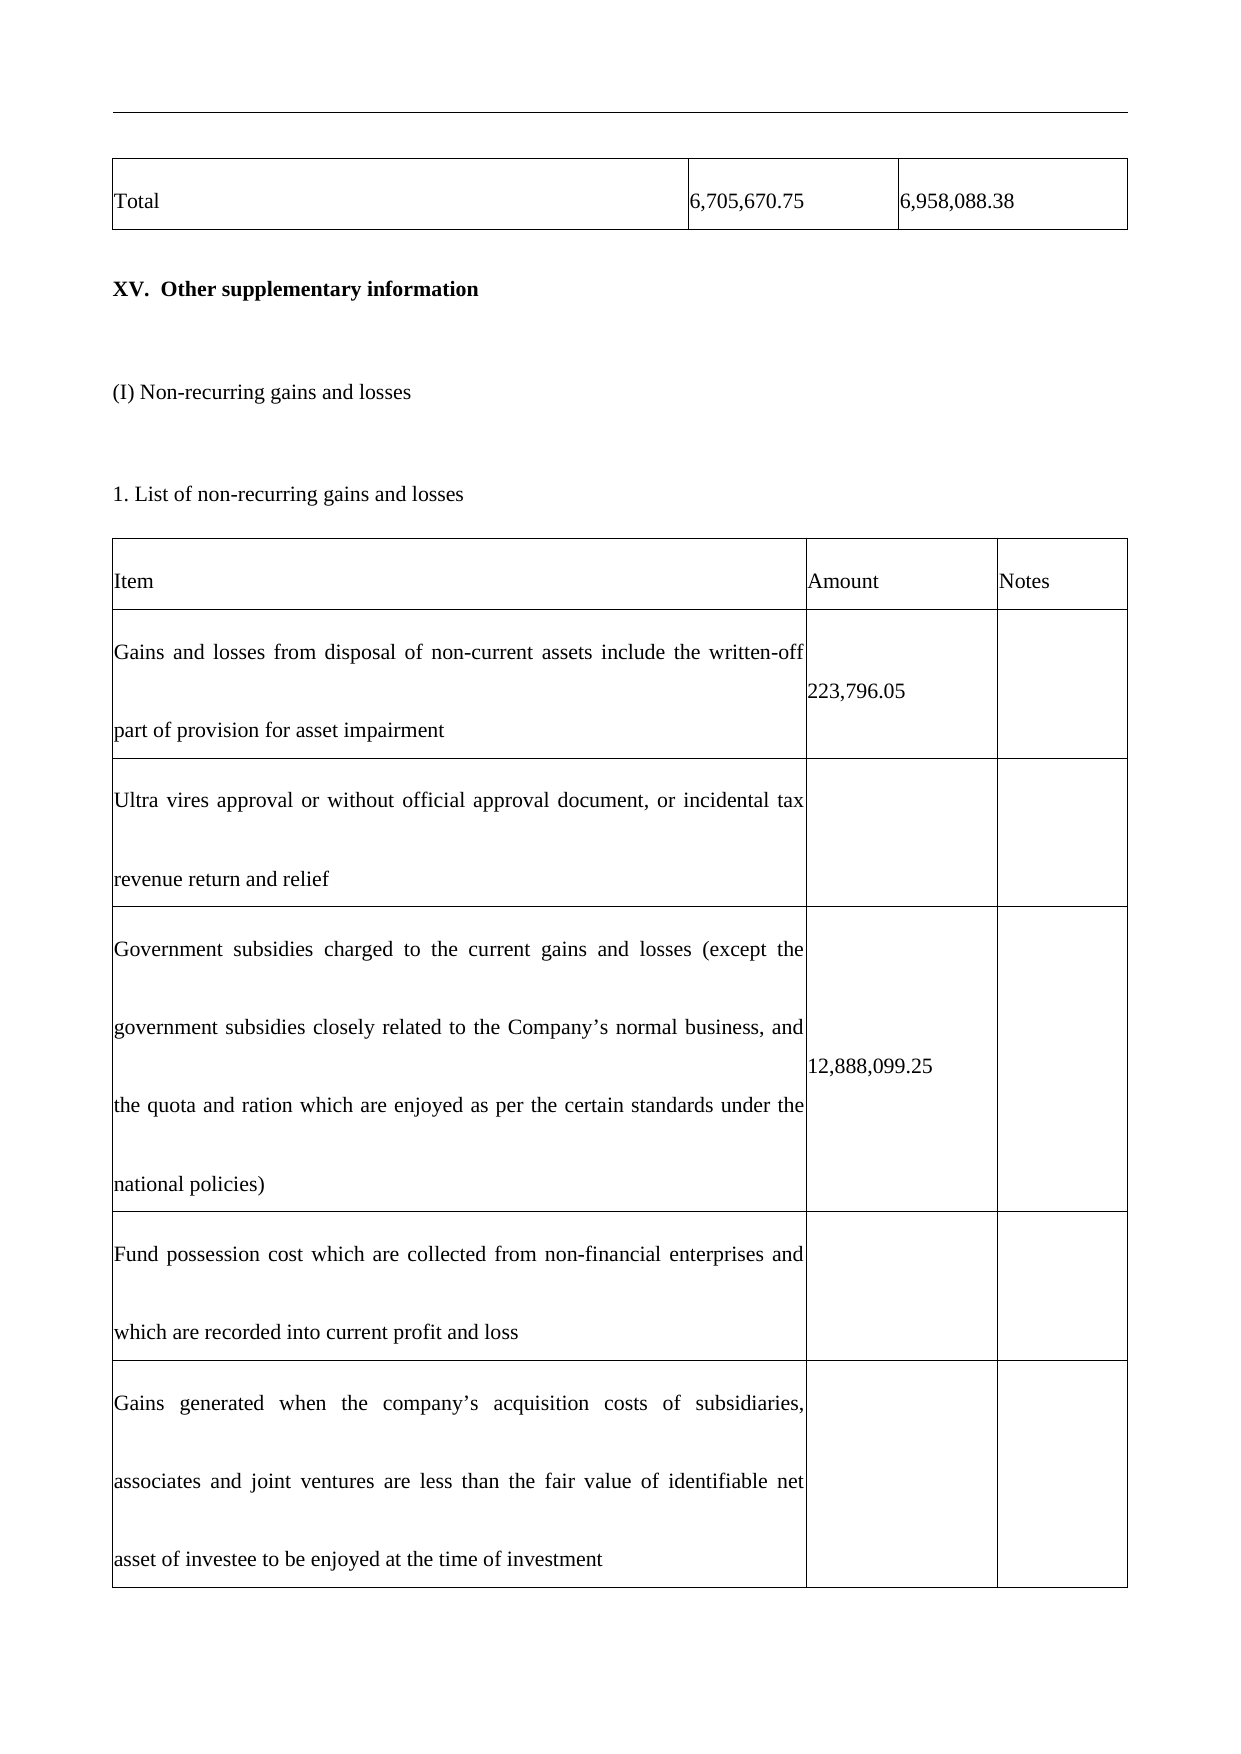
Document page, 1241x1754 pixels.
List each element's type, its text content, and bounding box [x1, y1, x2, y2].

text XV. Other supplementary information [112, 247, 1128, 309]
table_cell [998, 907, 1127, 1211]
table_cell [807, 759, 997, 906]
table_cell [998, 759, 1127, 906]
table_cell Fund possession cost which are collected from non-financial enterprises and which are recorded into current profit and loss [113, 1212, 806, 1360]
table_cell [998, 1361, 1127, 1587]
table_cell 12,888,099.25 [807, 907, 997, 1211]
table_cell 6,705,670.75 [689, 159, 898, 229]
table_cell [998, 1212, 1127, 1360]
table_cell 223,796.05 [807, 610, 997, 757]
table_cell Gains and losses from disposal of non-current assets include the written-off part of provision for asset impairment [113, 610, 806, 757]
table_cell Ultra vires approval or without official approval document, or incidental tax revenue return and relief [113, 759, 806, 906]
table_cell [807, 1361, 997, 1587]
table_header Amount [807, 539, 997, 609]
table_cell [807, 1212, 997, 1360]
table_header Notes [998, 539, 1127, 609]
text 1. List of non-recurring gains and losses [112, 452, 1128, 515]
table_cell Total [113, 159, 688, 229]
table_cell [998, 610, 1127, 757]
text (I) Non-recurring gains and losses [112, 349, 1128, 412]
table_cell 6,958,088.38 [899, 159, 1127, 229]
table_cell Gains generated when the company’s acquisition costs of subsidiaries, associates and joint ventures are less than the fair value of identifiable net asset of investee to be enjoyed at the time of investment [113, 1361, 806, 1587]
table_cell Government subsidies charged to the current gains and losses (except the government subsidies closely related to the Company’s normal business, and the quota and ration which are enjoyed as per the certain standards under the national policies) [113, 907, 806, 1211]
table_header Item [113, 539, 806, 609]
